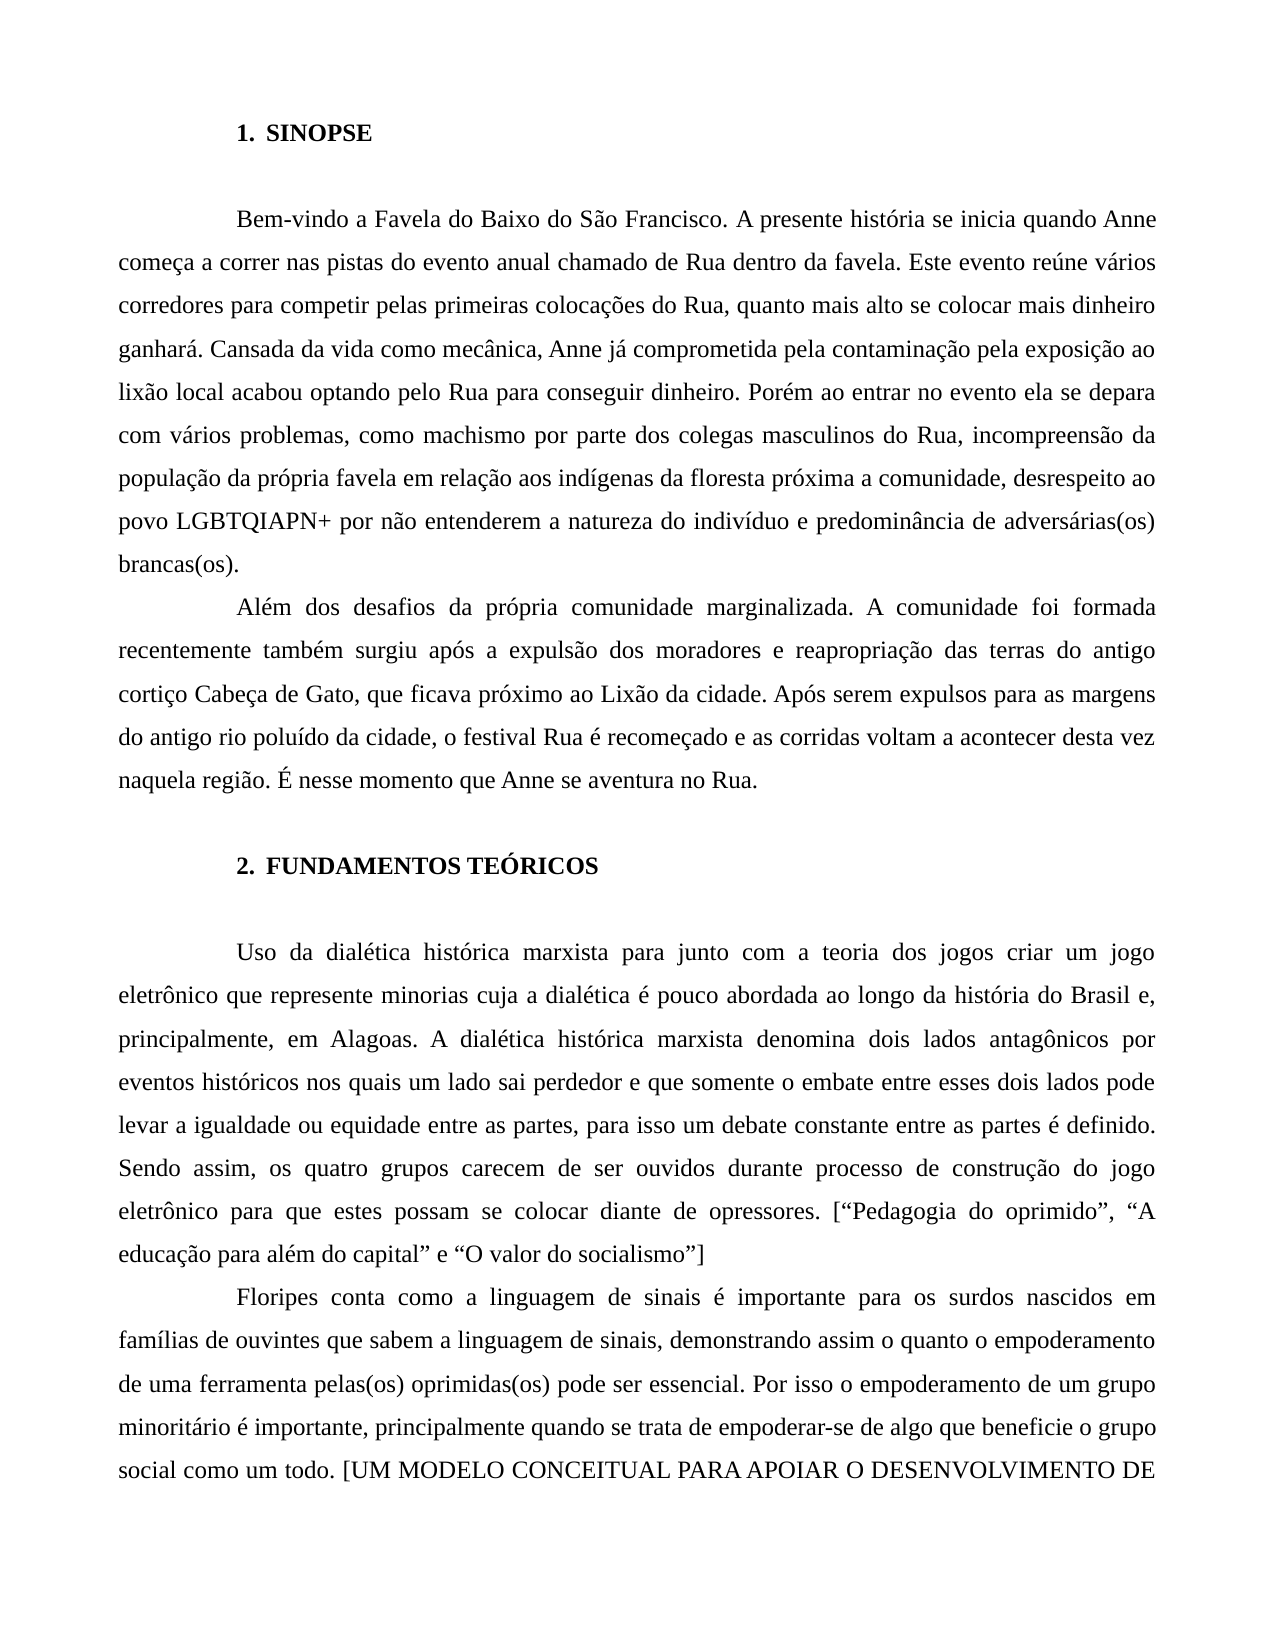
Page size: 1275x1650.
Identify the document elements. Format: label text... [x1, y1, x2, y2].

list SINOPSE [118, 118, 1157, 147]
text Bem-vindo a Favela do Baixo do São Francisco. A presente história se inicia quando Anne começa a correr nas pistas do evento anual chamado de Rua dentro da favela. Este evento reúne vários corredores para competir pelas primeiras colocações do Rua, quanto mais alto se colocar mais dinheiro ganhará. Cansada da vida como mecânica, Anne já comprometida pela contaminação pela exposição ao lixão local acabou optando pelo Rua para conseguir dinheiro. Porém ao entrar no evento ela se depara com vários problemas, como machismo por parte dos colegas masculinos do Rua, incompreensão da população da própria favela em relação aos indígenas da floresta próxima a comunidade, desrespeito ao povo LGBTQIAPN+ por não entenderem a natureza do indivíduo e predominância de adversárias(os) brancas(os). [118, 204, 1157, 578]
text Floripes conta como a linguagem de sinais é importante para os surdos nascidos em famílias de ouvintes que sabem a linguagem de sinais, demonstrando assim o quanto o empoderamento de uma ferramenta pelas(os) oprimidas(os) pode ser essencial. Por isso o empoderamento de um grupo minoritário é importante, principalmente quando se trata de empoderar-se de algo que beneficie o grupo social como um todo. [UM MODELO CONCEITUAL PARA APOIAR O DESENVOLVIMENTO DE [118, 1282, 1157, 1484]
text Uso da dialética histórica marxista para junto com a teoria dos jogos criar um jogo eletrônico que represente minorias cuja a dialética é pouco abordada ao longo da história do Brasil e, principalmente, em Alagoas. A dialética histórica marxista denomina dois lados antagônicos por eventos históricos nos quais um lado sai perdedor e que somente o embate entre esses dois lados pode levar a igualdade ou equidade entre as partes, para isso um debate constante entre as partes é definido. Sendo assim, os quatro grupos carecem de ser ouvidos durante processo de construção do jogo eletrônico para que estes possam se colocar diante de opressores. [“Pedagogia do oprimido”, “A educação para além do capital” e “O valor do socialismo”] [118, 937, 1157, 1268]
text Além dos desafios da própria comunidade marginalizada. A comunidade foi formada recentemente também surgiu após a expulsão dos moradores e reapropriação das terras do antigo cortiço Cabeça de Gato, que ficava próximo ao Lixão da cidade. Após serem expulsos para as margens do antigo rio poluído da cidade, o festival Rua é recomeçado e as corridas voltam a acontecer desta vez naquela região. É nesse momento que Anne se aventura no Rua. [118, 592, 1157, 794]
list FUNDAMENTOS TEÓRICOS [118, 851, 1157, 880]
